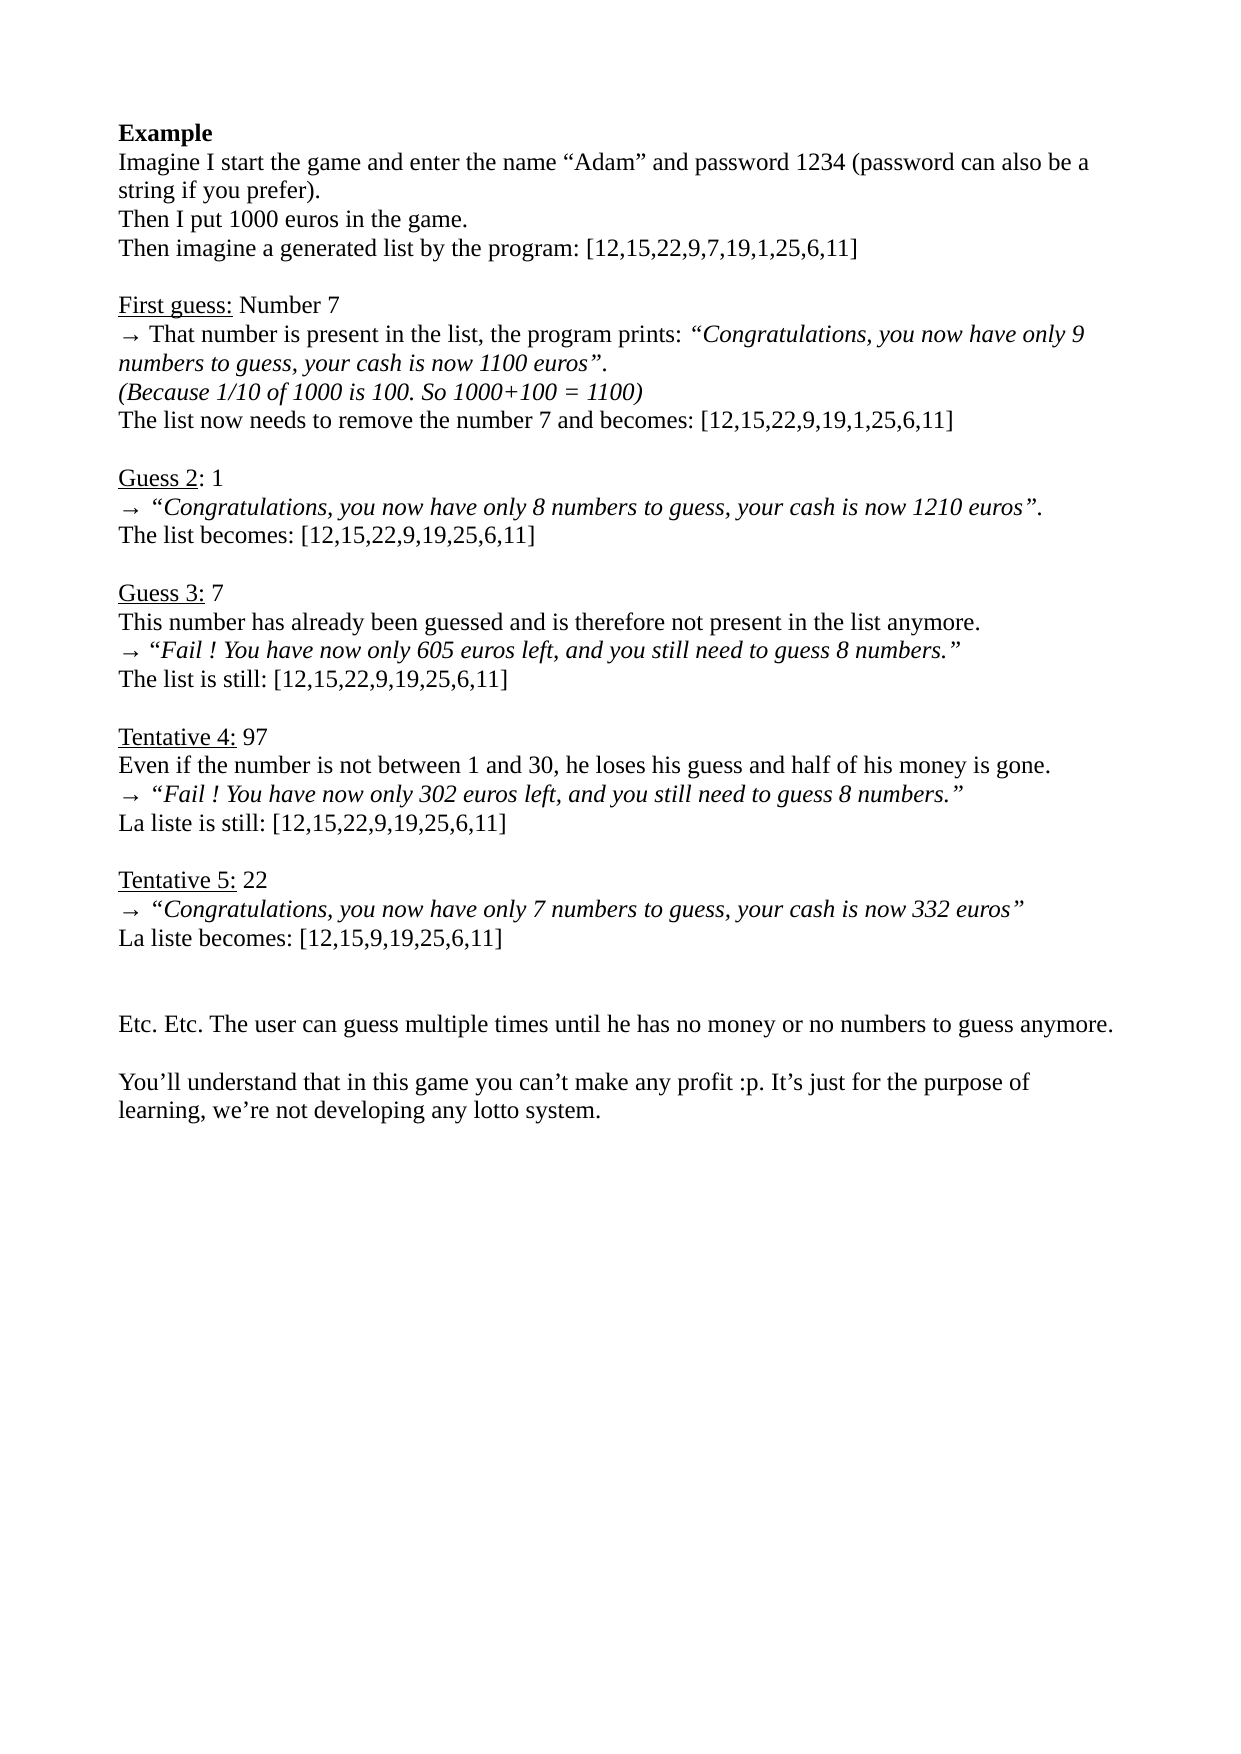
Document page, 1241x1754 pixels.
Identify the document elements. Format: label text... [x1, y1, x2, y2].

text Then imagine a generated list by the program: [12,15,22,9,7,19,1,25,6,11] [118, 233, 1122, 262]
text Even if the number is not between 1 and 30, he loses his guess and half of his money is gone. [118, 751, 1122, 779]
text Imagine I start the game and enter the name “Adam” and password 1234 (password can also be a string if you prefer). Then I put 1000 euros in the game. [118, 147, 1122, 233]
text Etc. Etc. The user can guess multiple times until he has no money or no numbers to guess anymore. [118, 1009, 1122, 1038]
text Guess 3: 7 This number has already been guessed and is therefore not present in the list anymore. → “Fail ! You have now only 605 euros left, and you still need to guess 8 numbers.” The list is still: [12,15,22,9,19,25,6,11] [118, 578, 1122, 693]
text Tentative 5: 22 → “Congratulations, you now have only 7 numbers to guess, your cash is now 332 euros” La liste becomes: [12,15,9,19,25,6,11] [118, 866, 1122, 952]
text Example [118, 118, 1122, 147]
text Tentative 4: 97 [118, 722, 1122, 751]
text You’ll understand that in this game you can’t make any profit :p. It’s just for the purpose of learning, we’re not developing any lotto system. [118, 1038, 1122, 1124]
text Guess 2: 1 → “Congratulations, you now have only 8 numbers to guess, your cash is now 1210 euros”. The list becomes: [12,15,22,9,19,25,6,11] [118, 463, 1122, 549]
text → “Fail ! You have now only 302 euros left, and you still need to guess 8 numbers.” La liste is still: [12,15,22,9,19,25,6,11] [118, 779, 1122, 866]
text First guess: Number 7 → That number is present in the list, the program prints: “Congratulations, you now have only 9 numbers to guess, your cash is now 1100 euros”. (Because 1/10 of 1000 is 100. So 1000+100 = 1100) The list now needs to remove the number 7 and becomes: [12,15,22,9,19,1,25,6,11] [118, 291, 1122, 463]
